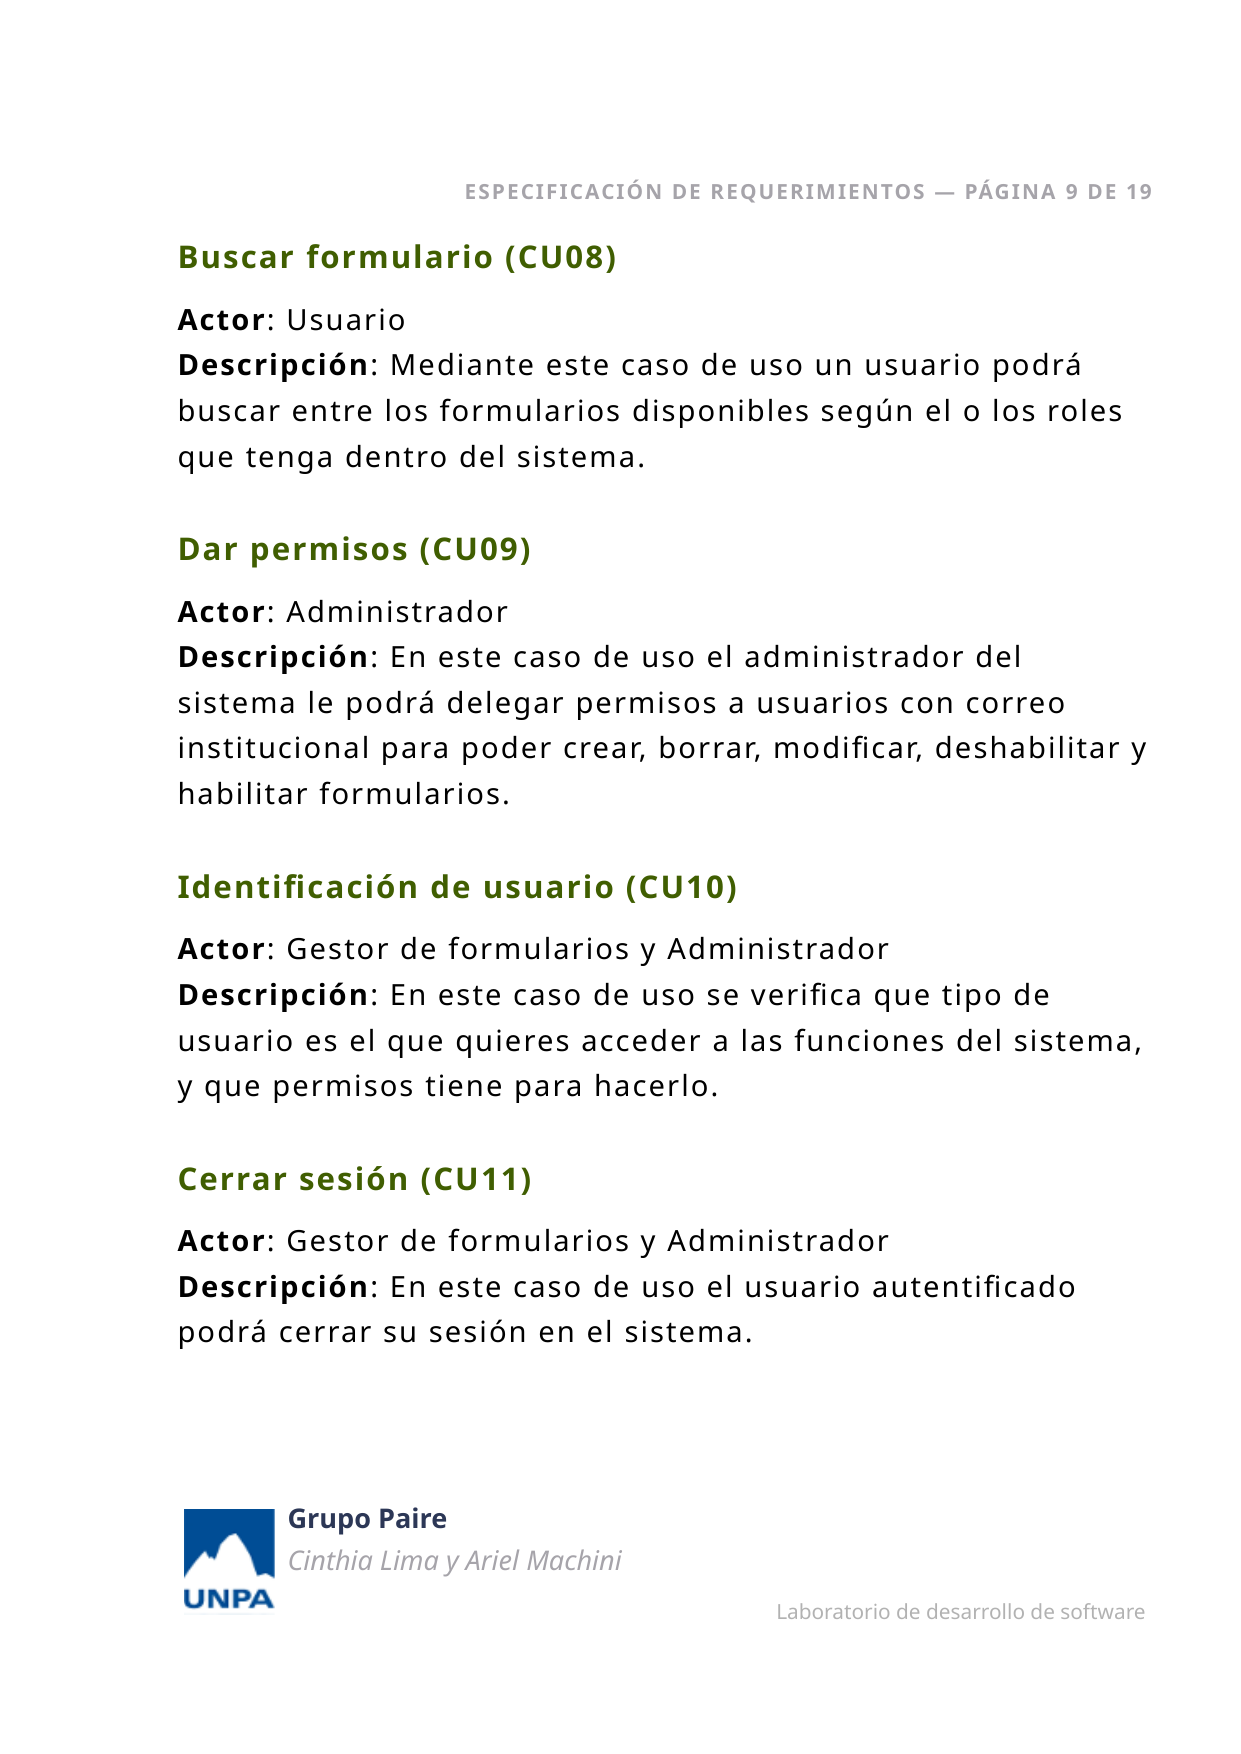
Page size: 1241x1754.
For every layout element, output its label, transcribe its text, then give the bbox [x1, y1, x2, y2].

text Descripción: En este caso de uso el usuario autentificado podrá cerrar su sesión en el sistema. [177, 1266, 1152, 1351]
text Descripción: En este caso de uso el administrador del sistema le podrá delegar permisos a usuarios con correo institucional para poder crear, borrar, modificar, deshabilitar y habilitar formularios. [177, 637, 1152, 813]
text Actor: Gestor de formularios y Administrador [177, 1221, 1152, 1260]
text Descripción: En este caso de uso se verifica que tipo de usuario es el que quieres acceder a las funciones del sistema, y que permisos tiene para hacerlo. [177, 974, 1152, 1105]
text Identificación de usuario (CU10) [177, 865, 1152, 907]
text Actor: Gestor de formularios y Administrador [177, 928, 1152, 968]
picture [184, 1509, 275, 1615]
text Actor: Usuario [177, 299, 1152, 339]
text Descripción: Mediante este caso de uso un usuario podrá buscar entre los formularios disponibles según el o los roles que tenga dentro del sistema. [177, 344, 1152, 476]
text Buscar formulario (CU08) [177, 235, 1152, 278]
text Actor: Administrador [177, 591, 1152, 631]
text Cerrar sesión (CU11) [177, 1157, 1152, 1199]
text Dar permisos (CU09) [177, 527, 1152, 570]
